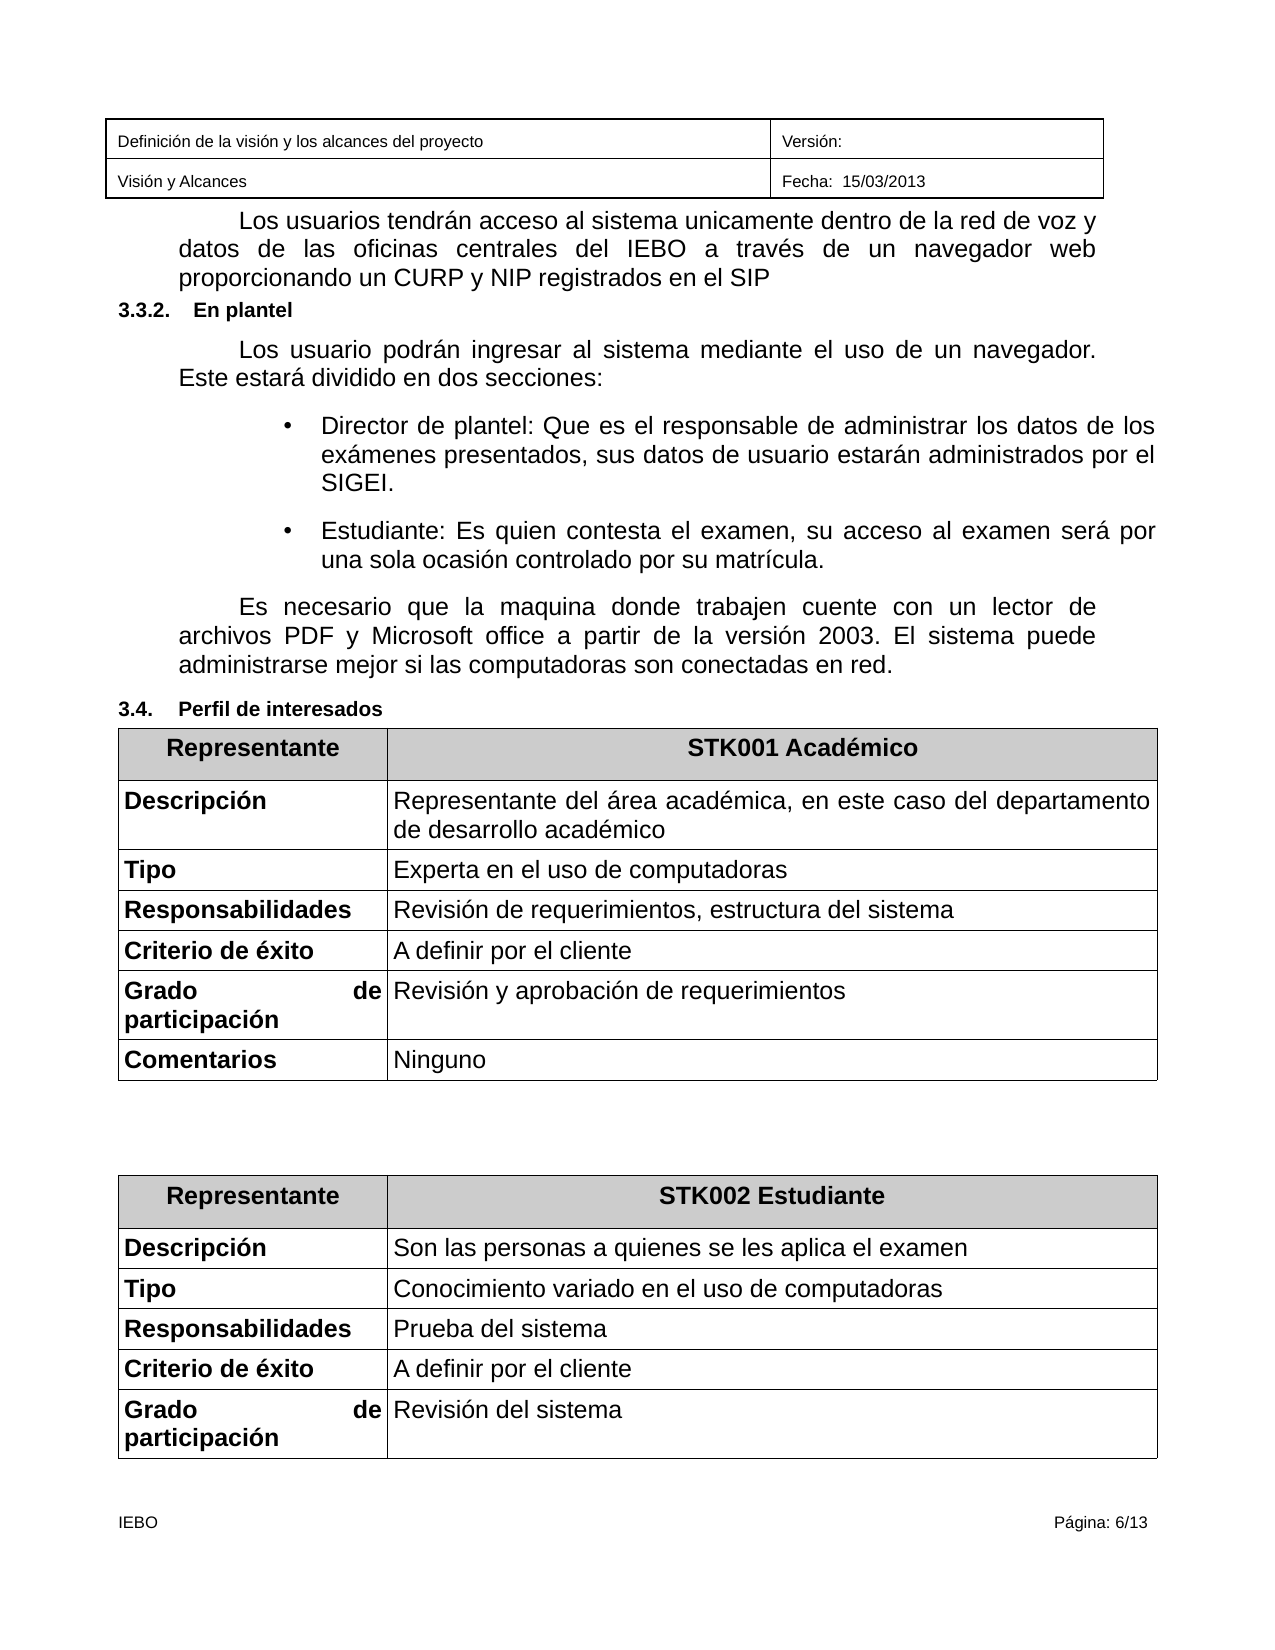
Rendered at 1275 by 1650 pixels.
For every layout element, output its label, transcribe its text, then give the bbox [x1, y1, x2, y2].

text Es necesario que la maquina donde trabajen cuente con un lector de archivos PDF y Microsoft office a partir de la versión 2003. El sistema puede administrarse mejor si las computadoras son conectadas en red. [178, 592, 1098, 678]
table_cell Representante del área académica, en este caso del departamento de desarrollo académico [388, 781, 1157, 849]
text Los usuario podrán ingresar al sistema mediante el uso de un navegador. Este estará dividido en dos secciones: [178, 334, 1098, 392]
table_header STK001 Académico [388, 729, 1157, 780]
table_cell Criterio de éxito [119, 1350, 387, 1389]
table_cell Revisión y aprobación de requerimientos [388, 971, 1157, 1039]
list Director de plantel: Que es el responsable de administrar los datos de los exámenes presentados, sus datos de usuario estarán administrados por el SIGEI. [283, 411, 1157, 497]
table_cell Grado de participación [119, 971, 387, 1039]
table_cell Revisión de requerimientos, estructura del sistema [388, 891, 1157, 930]
table_header STK002 Estudiante [388, 1176, 1157, 1228]
table_cell Son las personas a quienes se les aplica el examen [388, 1229, 1157, 1268]
table_cell Descripción [119, 781, 387, 849]
table_header Representante [119, 729, 387, 780]
table_cell Tipo [119, 1269, 387, 1308]
table_cell Prueba del sistema [388, 1309, 1157, 1348]
table_cell Tipo [119, 850, 387, 890]
table_header Representante [119, 1176, 387, 1228]
table_cell Responsabilidades [119, 1309, 387, 1348]
table_cell Experta en el uso de computadoras [388, 850, 1157, 890]
subtitle Perfil de interesados [118, 697, 1157, 721]
list Estudiante: Es quien contesta el examen, su acceso al examen será por una sola ocasión controlado por su matrícula. [283, 516, 1157, 573]
table_cell Descripción [119, 1229, 387, 1268]
table_cell Grado de participación [119, 1390, 387, 1458]
table_cell Conocimiento variado en el uso de computadoras [388, 1269, 1157, 1308]
table_cell Criterio de éxito [119, 931, 387, 970]
table_cell Responsabilidades [119, 891, 387, 930]
table_cell Revisión del sistema [388, 1390, 1157, 1458]
table_cell A definir por el cliente [388, 1350, 1157, 1389]
table_cell Ninguno [388, 1040, 1157, 1080]
text Los usuarios tendrán acceso al sistema unicamente dentro de la red de voz y datos de las oficinas centrales del IEBO a través de un navegador web proporcionando un CURP y NIP registrados en el SIP [178, 206, 1098, 292]
table_cell A definir por el cliente [388, 931, 1157, 970]
subtitle En plantel [118, 298, 1157, 322]
table_cell Comentarios [119, 1040, 387, 1080]
